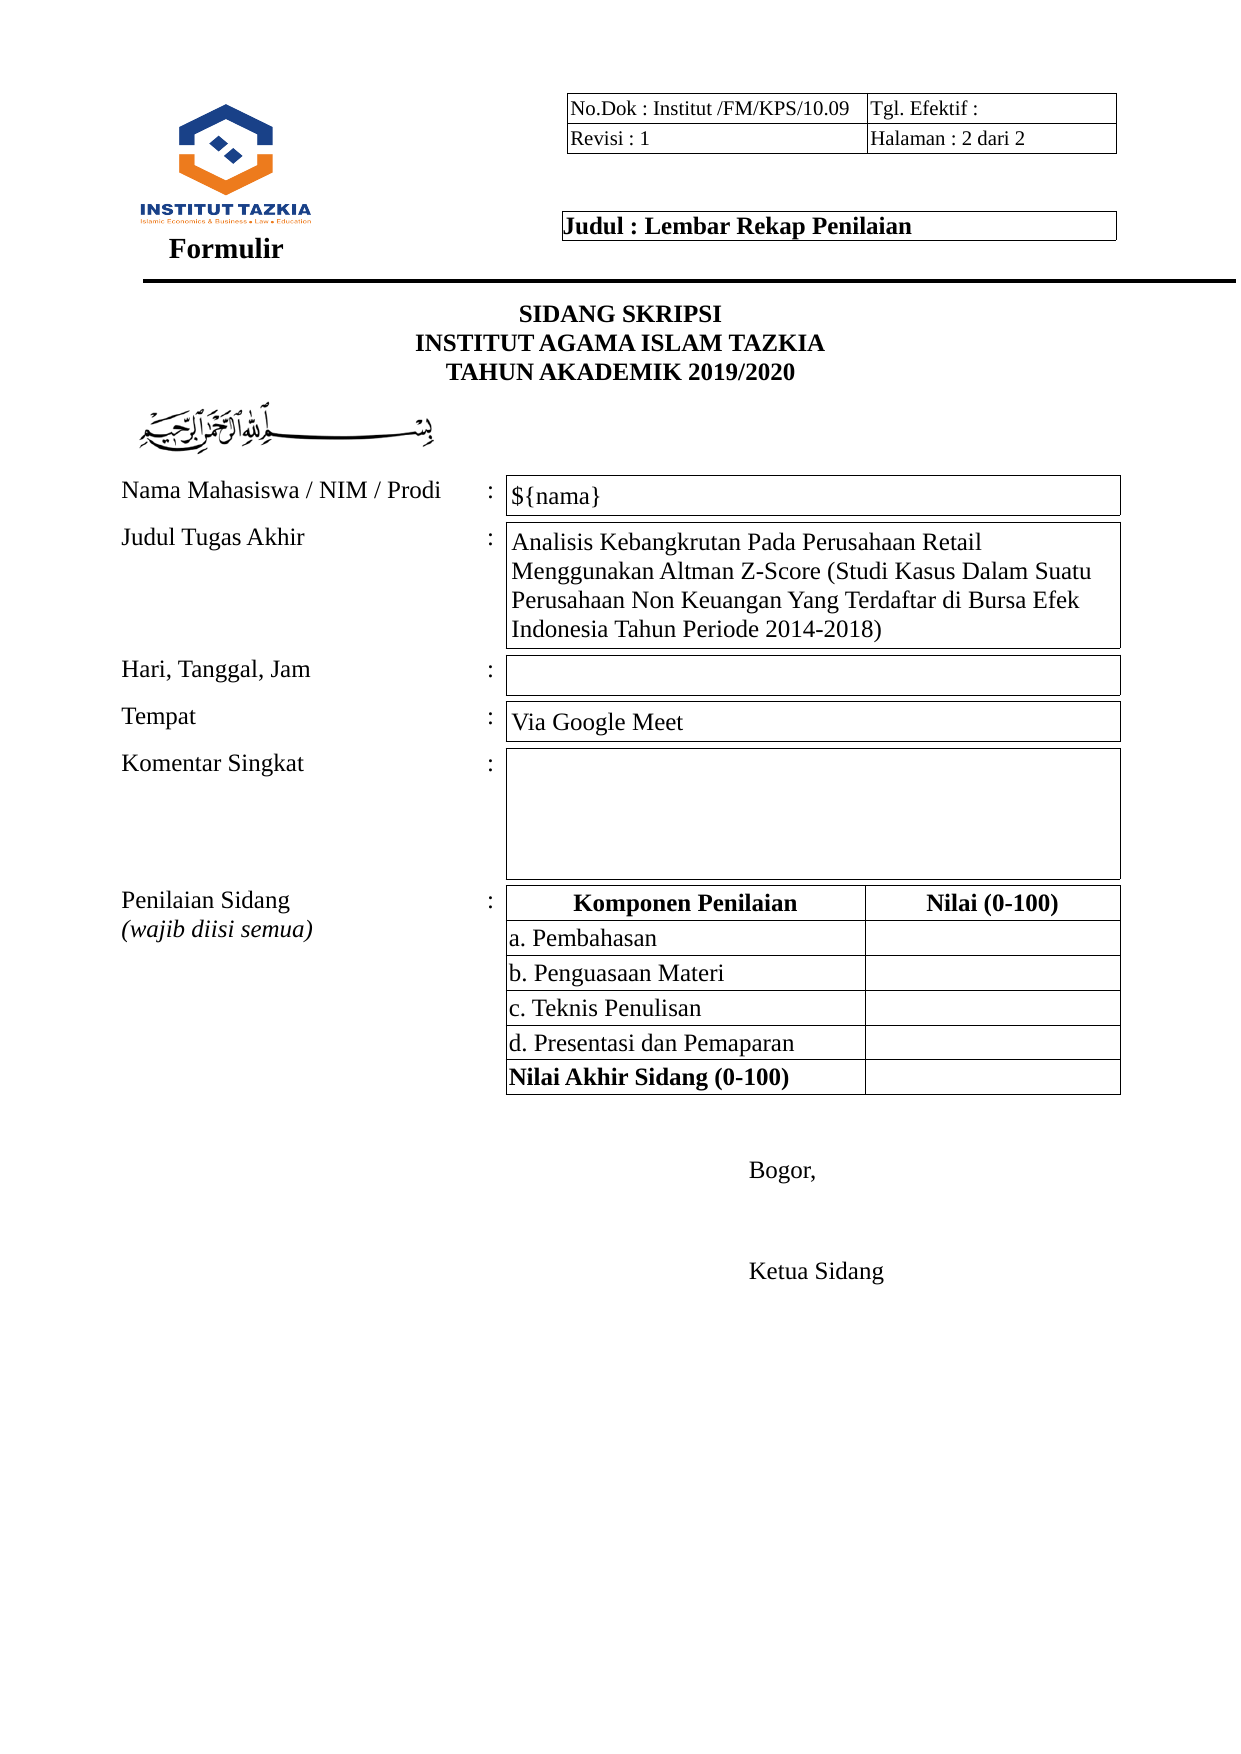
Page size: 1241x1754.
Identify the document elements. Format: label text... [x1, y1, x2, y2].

table_header : [485, 473, 502, 518]
table_cell [503, 520, 1123, 651]
table_header Tgl. Efektif : [868, 94, 1116, 123]
table_cell [866, 1026, 1120, 1059]
table_cell Komentar Singkat [119, 746, 484, 882]
table_header ${nama} [507, 476, 1120, 515]
table_cell Tempat [119, 699, 484, 745]
table_cell Halaman : 2 dari 2 [868, 124, 1116, 153]
table_cell c. Teknis Penulisan [507, 991, 865, 1024]
table_header [335, 88, 1121, 270]
table_cell : [485, 746, 502, 882]
text INSTITUT AGAMA ISLAM TAZKIA [118, 328, 1122, 357]
table_cell : [485, 699, 502, 745]
table_cell [503, 699, 1123, 745]
table_header Komponen Penilaian [507, 886, 865, 920]
table_header Bogor, [749, 1156, 1123, 1184]
table_cell : [485, 652, 502, 698]
text TAHUN AKADEMIK 2019/2020 [118, 357, 1122, 386]
table_cell [749, 1185, 1123, 1227]
table_cell Judul Tugas Akhir [119, 520, 484, 651]
table_header Nama Mahasiswa / NIM / Prodi [119, 473, 484, 518]
table_cell : [485, 520, 502, 651]
table_cell [866, 956, 1120, 989]
table_cell [866, 991, 1120, 1024]
table_cell [866, 1060, 1120, 1094]
table_cell [503, 652, 1123, 698]
table_cell Ketua Sidang [749, 1229, 1123, 1285]
picture [130, 92, 322, 232]
text SIDANG SKRIPSI [118, 299, 1122, 328]
table_header Formulir [119, 88, 334, 270]
table_cell : [485, 883, 502, 1097]
table_header [507, 749, 1120, 878]
table_cell b. Penguasaan Materi [507, 956, 865, 989]
table_header [503, 473, 1123, 518]
table_cell Penilaian Sidang (wajib diisi semua) [119, 883, 484, 1097]
table_cell [866, 921, 1120, 955]
table_cell Hari, Tanggal, Jam [119, 652, 484, 698]
table_cell [503, 746, 1123, 882]
table_header No.Dok : Institut /FM/KPS/10.09 [568, 94, 867, 123]
table_cell a. Pembahasan [507, 921, 865, 955]
table_header [507, 656, 1120, 695]
table_cell Revisi : 1 [568, 124, 867, 153]
table_header Nilai (0-100) [866, 886, 1120, 920]
table_header Judul : Lembar Rekap Penilaian [563, 212, 1116, 240]
table_cell [503, 883, 1123, 1097]
picture [123, 396, 449, 460]
table_cell d. Presentasi dan Pemaparan [507, 1026, 865, 1059]
table_header Via Google Meet [507, 702, 1120, 741]
table_cell Nilai Akhir Sidang (0-100) [507, 1060, 865, 1094]
table_header Analisis Kebangkrutan Pada Perusahaan Retail Menggunakan Altman Z-Score (Studi Kasus Dalam Suatu Perusahaan Non Keuangan Yang Terdaftar di Bursa Efek Indonesia Tahun Periode 2014-2018) [507, 523, 1120, 648]
